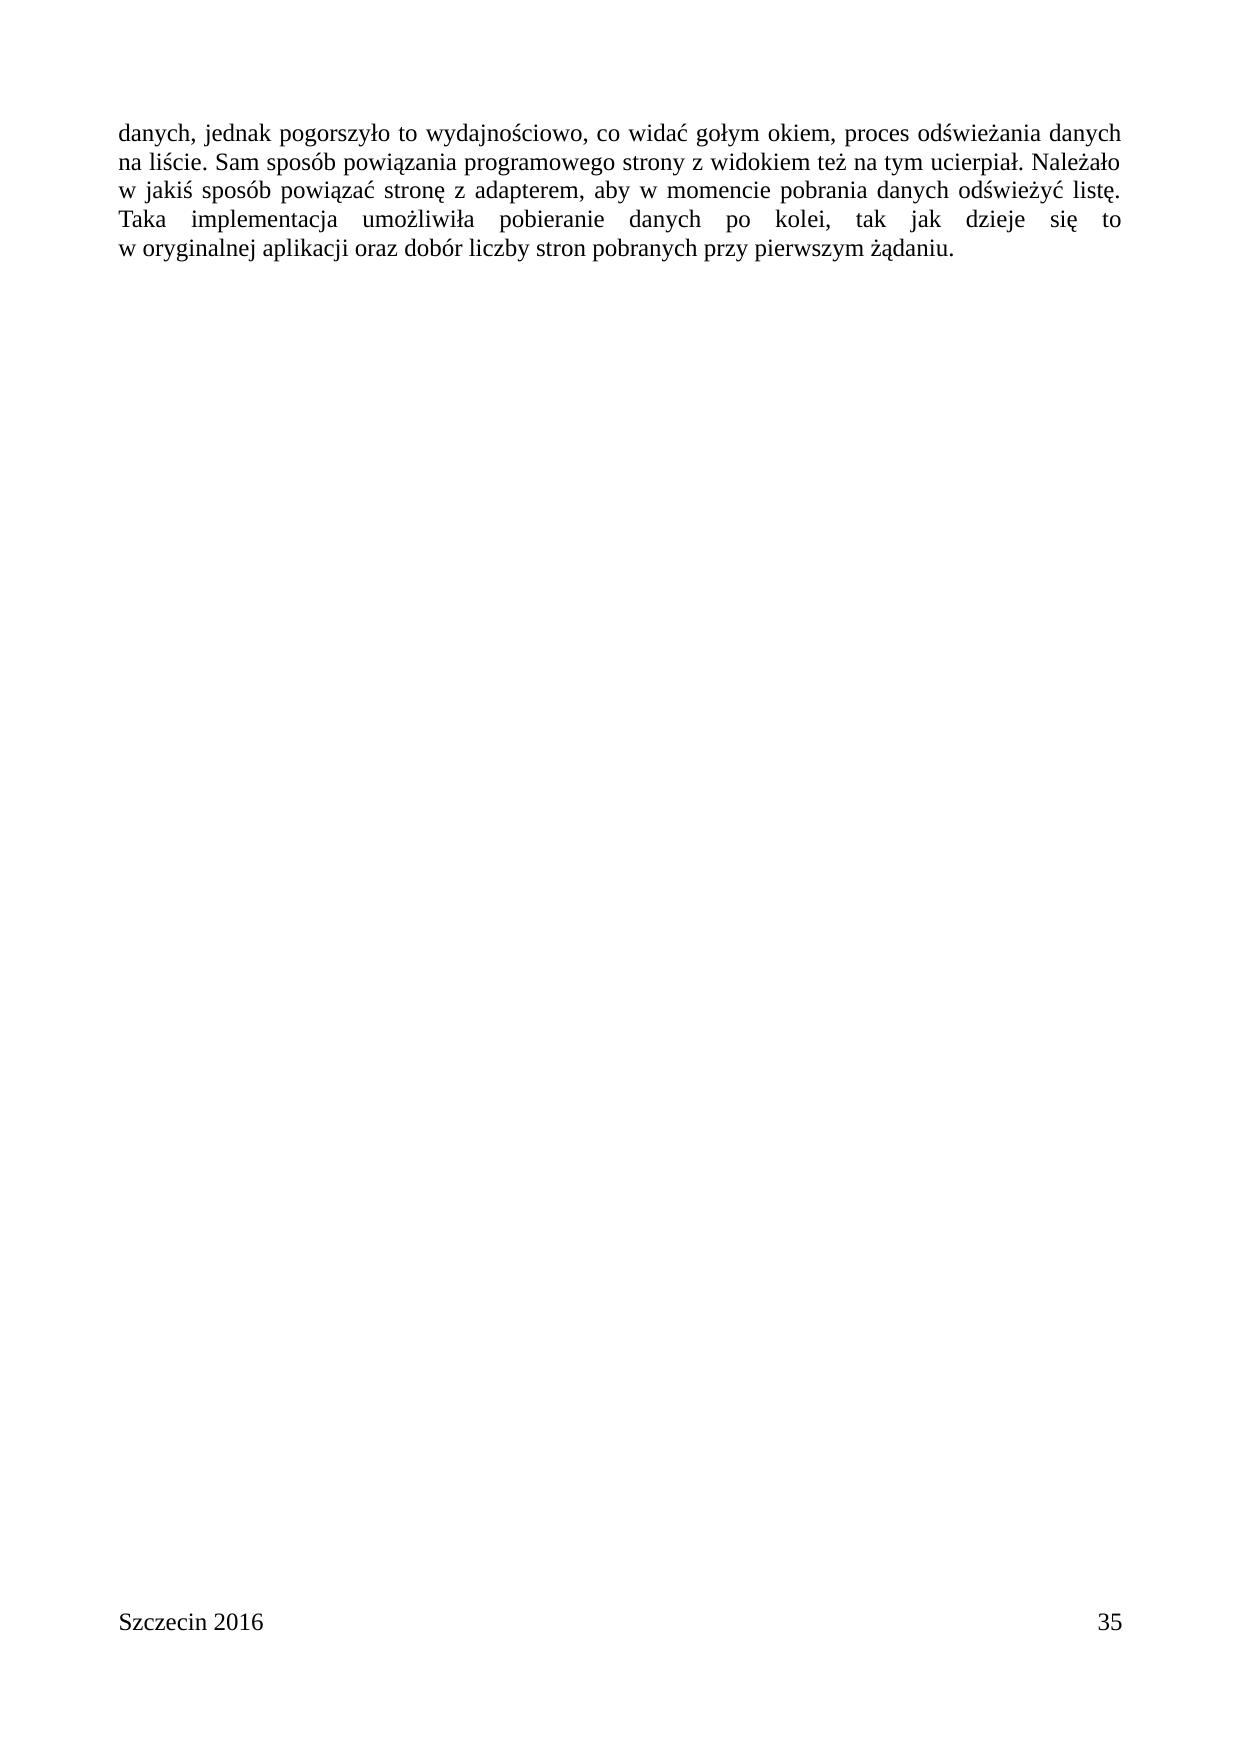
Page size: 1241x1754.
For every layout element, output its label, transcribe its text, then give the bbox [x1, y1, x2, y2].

text danych, jednak pogorszyło to wydajnościowo, co widać gołym okiem, proces odświeżania danych na liście. Sam sposób powiązania programowego strony z widokiem też na tym ucierpiał. Należało w jakiś sposób powiązać stronę z adapterem, aby w momencie pobrania danych odświeżyć listę. Taka implementacja umożliwiła pobieranie danych po kolei, tak jak dzieje się to w oryginalnej aplikacji oraz dobór liczby stron pobranych przy pierwszym żądaniu. [118, 118, 1122, 262]
